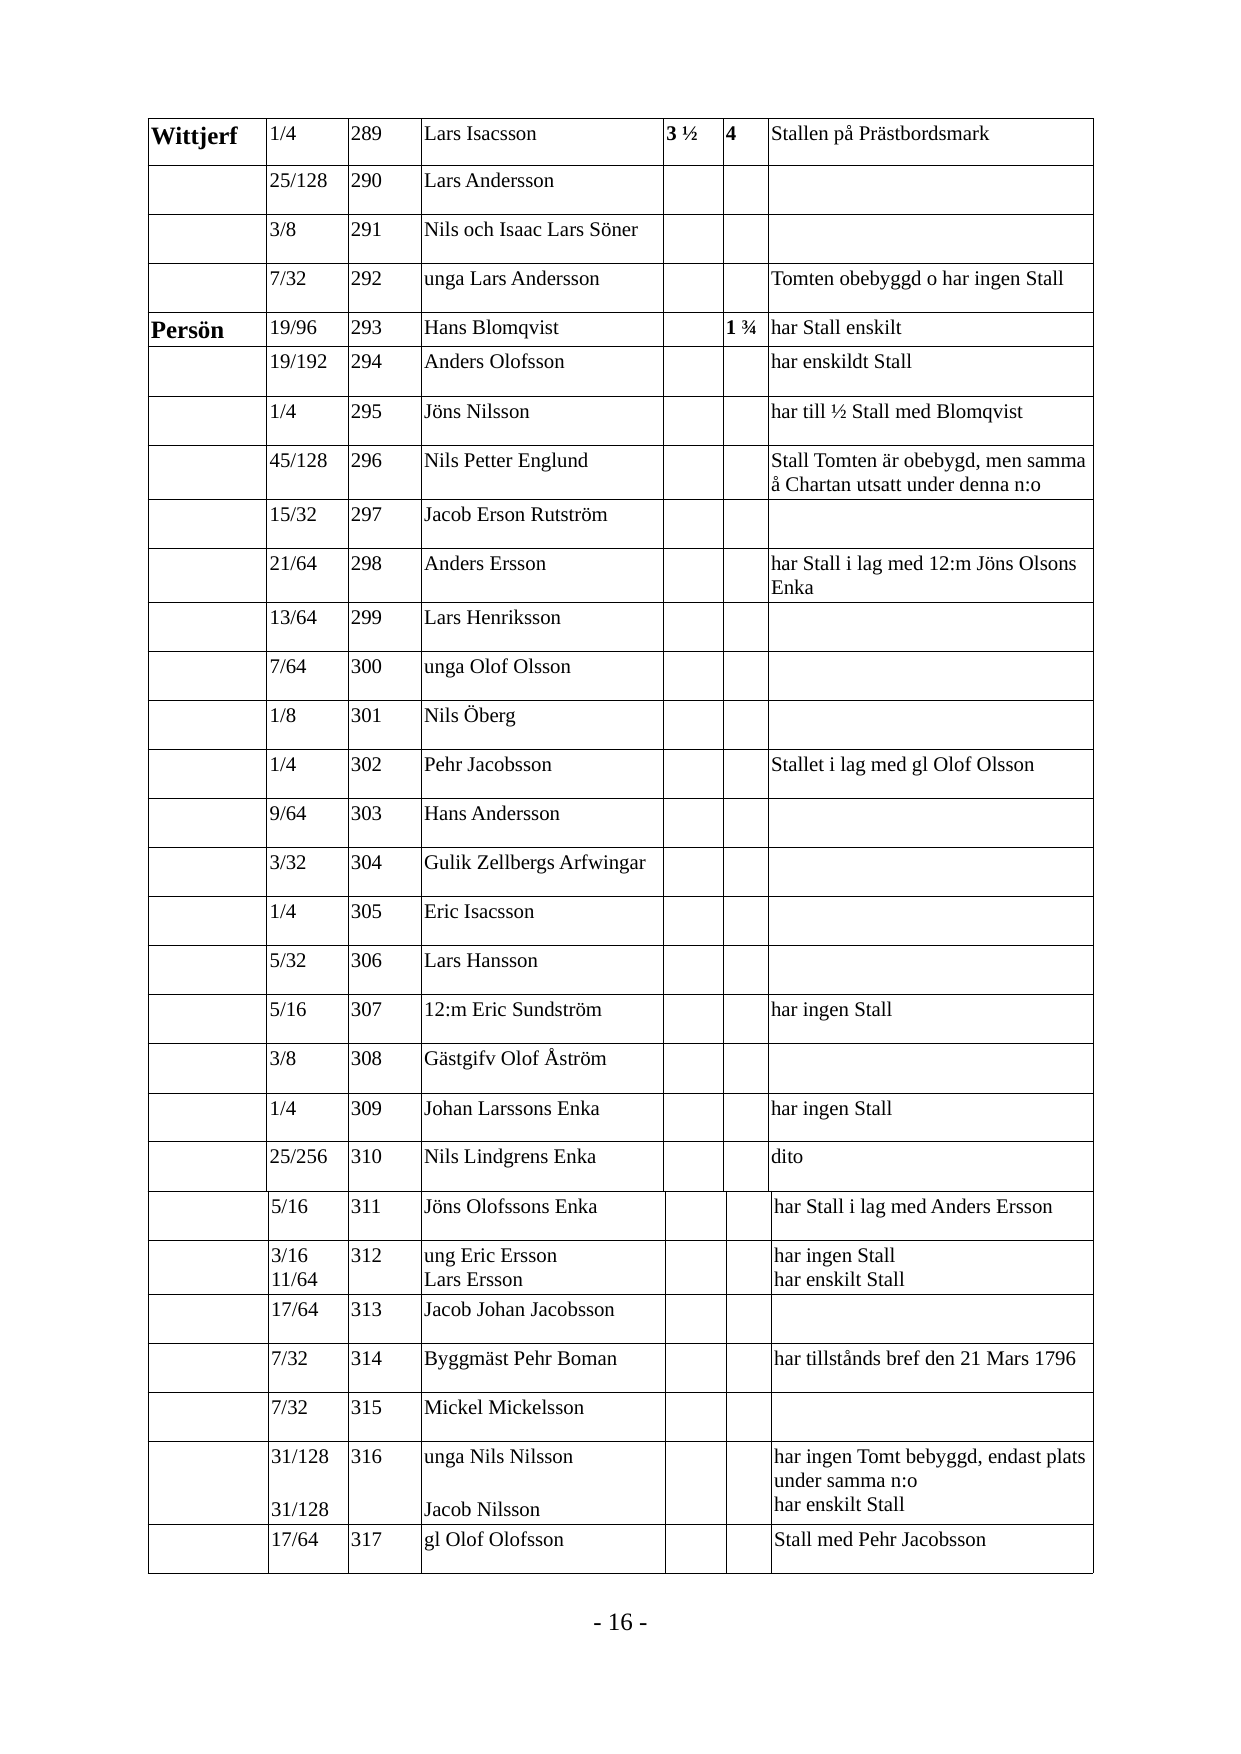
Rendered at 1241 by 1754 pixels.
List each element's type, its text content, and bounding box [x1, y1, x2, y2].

table_cell [664, 750, 723, 798]
table_cell [664, 215, 723, 263]
table_cell [666, 1442, 726, 1524]
table_cell 7/32 [269, 1393, 348, 1441]
table_cell [724, 397, 768, 444]
table_cell [149, 549, 266, 602]
table_cell [149, 347, 266, 396]
table_header [149, 1192, 268, 1240]
table_cell [727, 1525, 771, 1573]
table_cell Mickel Mickelsson [422, 1393, 665, 1441]
table_cell 31/128 31/128 [269, 1442, 348, 1524]
table_cell [149, 946, 266, 994]
table_cell har ingen Stall [769, 1094, 1093, 1141]
table_header [727, 1192, 771, 1240]
table_cell 301 [349, 701, 421, 749]
table_cell 298 [349, 549, 421, 602]
table_cell Stall Tomten är obebygd, men samma å Chartan utsatt under denna n:o [769, 446, 1093, 499]
table_cell 3/8 [267, 1044, 348, 1092]
table_cell Eric Isacsson [422, 897, 663, 945]
table_cell 314 [349, 1344, 421, 1392]
table_cell 3 ½ [664, 119, 723, 164]
table_cell unga Nils Nilsson Jacob Nilsson [422, 1442, 665, 1524]
table_cell [769, 603, 1093, 651]
table_cell [666, 1393, 726, 1441]
table_cell 312 [349, 1241, 421, 1294]
table_cell har till ½ Stall med Blomqvist [769, 397, 1093, 444]
table_cell Stallen på Prästbordsmark [769, 119, 1093, 164]
table_cell [666, 1241, 726, 1294]
table_cell Pehr Jacobsson [422, 750, 663, 798]
table_cell [149, 500, 266, 548]
table_cell [727, 1241, 771, 1294]
table_cell [769, 215, 1093, 263]
table_cell 289 [349, 119, 421, 164]
table_cell har Stall enskilt [769, 313, 1093, 346]
table_header [666, 1192, 726, 1240]
table_cell Byggmäst Pehr Boman [422, 1344, 665, 1392]
table_cell 292 [349, 264, 421, 312]
table_cell [724, 652, 768, 700]
table_cell 3/16 11/64 [269, 1241, 348, 1294]
table_cell 307 [349, 995, 421, 1043]
table_cell [724, 446, 768, 499]
table_cell [149, 1295, 268, 1343]
table_cell [664, 848, 723, 896]
table_cell 19/192 [267, 347, 348, 396]
table_cell Lars Henriksson [422, 603, 663, 651]
table_cell [149, 995, 266, 1043]
table_cell [664, 264, 723, 312]
table_cell [149, 1044, 266, 1092]
table_cell Lars Hansson [422, 946, 663, 994]
table_cell 1/4 [267, 1094, 348, 1141]
table_cell [664, 995, 723, 1043]
table_cell [149, 1142, 266, 1191]
table_cell 45/128 [267, 446, 348, 499]
table_cell Johan Larssons Enka [422, 1094, 663, 1141]
table_cell [664, 549, 723, 602]
table_cell har Stall i lag med 12:m Jöns Olsons Enka [769, 549, 1093, 602]
table_header har Stall i lag med Anders Ersson [772, 1192, 1093, 1240]
table_header Jöns Olofssons Enka [422, 1192, 665, 1240]
table_header 311 [349, 1192, 421, 1240]
table_cell Anders Ersson [422, 549, 663, 602]
table_cell Hans Blomqvist [422, 313, 663, 346]
table_cell unga Olof Olsson [422, 652, 663, 700]
table_cell 17/64 [269, 1295, 348, 1343]
table_cell [149, 848, 266, 896]
table_cell [769, 701, 1093, 749]
table_cell [769, 652, 1093, 700]
table_cell [724, 603, 768, 651]
table_cell [664, 313, 723, 346]
table_cell [727, 1344, 771, 1392]
table_cell [664, 603, 723, 651]
table_cell [769, 500, 1093, 548]
table_cell [149, 603, 266, 651]
table_cell 7/32 [267, 264, 348, 312]
table_cell [769, 897, 1093, 945]
table_cell 303 [349, 799, 421, 847]
table_cell 316 [349, 1442, 421, 1524]
table_cell 309 [349, 1094, 421, 1141]
table_cell 297 [349, 500, 421, 548]
table_cell [666, 1344, 726, 1392]
table_cell [664, 166, 723, 214]
table_cell 1/8 [267, 701, 348, 749]
table_cell [149, 397, 266, 444]
table_cell 9/64 [267, 799, 348, 847]
table_cell [664, 1044, 723, 1092]
table_cell [664, 946, 723, 994]
table_cell 304 [349, 848, 421, 896]
table_cell 290 [349, 166, 421, 214]
table_cell [724, 500, 768, 548]
table_cell 295 [349, 397, 421, 444]
table_cell [724, 995, 768, 1043]
table_cell unga Lars Andersson [422, 264, 663, 312]
table_cell ung Eric Ersson Lars Ersson [422, 1241, 665, 1294]
table_cell [149, 215, 266, 263]
table_cell [149, 1241, 268, 1294]
table_cell 1/4 [267, 119, 348, 164]
table_cell [664, 397, 723, 444]
table_cell [149, 1525, 268, 1573]
table_cell [149, 264, 266, 312]
table_cell 302 [349, 750, 421, 798]
table_cell Tomten obebyggd o har ingen Stall [769, 264, 1093, 312]
table_cell [149, 1442, 268, 1524]
table_cell [727, 1393, 771, 1441]
table_cell [664, 1142, 723, 1191]
table_cell [149, 897, 266, 945]
table_cell [772, 1393, 1093, 1441]
table_cell [149, 1393, 268, 1441]
table_cell [664, 347, 723, 396]
table_cell [664, 799, 723, 847]
table_cell [724, 1094, 768, 1141]
table_cell gl Olof Olofsson [422, 1525, 665, 1573]
table_cell [149, 799, 266, 847]
table_cell Anders Olofsson [422, 347, 663, 396]
table_cell [724, 1142, 768, 1191]
table_header 5/16 [269, 1192, 348, 1240]
table_cell [727, 1442, 771, 1524]
table_cell [664, 897, 723, 945]
table_cell dito [769, 1142, 1093, 1191]
table_cell 12:m Eric Sundström [422, 995, 663, 1043]
table_cell 1/4 [267, 397, 348, 444]
table_cell [149, 750, 266, 798]
table_cell 299 [349, 603, 421, 651]
table_cell 1/4 [267, 750, 348, 798]
table_cell [664, 701, 723, 749]
table_cell [727, 1295, 771, 1343]
table_cell [149, 166, 266, 214]
table_cell [664, 652, 723, 700]
table_cell 4 [724, 119, 768, 164]
table_cell Nils Lindgrens Enka [422, 1142, 663, 1191]
table_cell 5/32 [267, 946, 348, 994]
table_cell Nils och Isaac Lars Söner [422, 215, 663, 263]
table_cell [724, 264, 768, 312]
table_cell Gulik Zellbergs Arfwingar [422, 848, 663, 896]
table_cell [149, 1344, 268, 1392]
table_cell 5/16 [267, 995, 348, 1043]
table_cell [724, 347, 768, 396]
table_cell Wittjerf [149, 119, 266, 164]
table_cell [149, 1094, 266, 1141]
table_cell 3/32 [267, 848, 348, 896]
table_cell 315 [349, 1393, 421, 1441]
table_cell Jacob Johan Jacobsson [422, 1295, 665, 1343]
table_cell 294 [349, 347, 421, 396]
table_cell 313 [349, 1295, 421, 1343]
table_cell har tillstånds bref den 21 Mars 1796 [772, 1344, 1093, 1392]
table_cell [724, 750, 768, 798]
table_cell Jöns Nilsson [422, 397, 663, 444]
table_cell [724, 1044, 768, 1092]
table_cell 291 [349, 215, 421, 263]
table_cell [724, 549, 768, 602]
table_cell [664, 500, 723, 548]
table_cell 17/64 [269, 1525, 348, 1573]
table_cell [149, 701, 266, 749]
table_cell [724, 701, 768, 749]
table_cell Lars Andersson [422, 166, 663, 214]
table_cell 21/64 [267, 549, 348, 602]
table_cell [769, 799, 1093, 847]
table_cell 305 [349, 897, 421, 945]
table_cell Lars Isacsson [422, 119, 663, 164]
table_cell [769, 1044, 1093, 1092]
table_cell 7/32 [269, 1344, 348, 1392]
table_cell 3/8 [267, 215, 348, 263]
table_cell [769, 946, 1093, 994]
table_cell 296 [349, 446, 421, 499]
table_cell [149, 446, 266, 499]
table_cell har ingen Stall [769, 995, 1093, 1043]
table_cell Hans Andersson [422, 799, 663, 847]
table_cell [724, 897, 768, 945]
table_cell har enskildt Stall [769, 347, 1093, 396]
table_cell [769, 166, 1093, 214]
table_cell 7/64 [267, 652, 348, 700]
table_cell [724, 166, 768, 214]
table_cell 19/96 [267, 313, 348, 346]
table_cell [724, 215, 768, 263]
table_cell [724, 946, 768, 994]
table_cell [772, 1295, 1093, 1343]
table_cell Nils Petter Englund [422, 446, 663, 499]
table_cell [724, 799, 768, 847]
table_cell Gästgifv Olof Åström [422, 1044, 663, 1092]
table_cell 310 [349, 1142, 421, 1191]
table_cell Stallet i lag med gl Olof Olsson [769, 750, 1093, 798]
table_cell 308 [349, 1044, 421, 1092]
table_cell [666, 1295, 726, 1343]
table_cell 300 [349, 652, 421, 700]
table_cell [769, 848, 1093, 896]
table_cell Stall med Pehr Jacobsson [772, 1525, 1093, 1573]
table_cell 25/128 [267, 166, 348, 214]
table_cell har ingen Stall har enskilt Stall [772, 1241, 1093, 1294]
table_cell 1 ¾ [724, 313, 768, 346]
table_cell 1/4 [267, 897, 348, 945]
table_cell 306 [349, 946, 421, 994]
table_cell Nils Öberg [422, 701, 663, 749]
table_cell [666, 1525, 726, 1573]
table_cell 15/32 [267, 500, 348, 548]
table_cell har ingen Tomt bebyggd, endast plats under samma n:o har enskilt Stall [772, 1442, 1093, 1524]
table_cell [724, 848, 768, 896]
table_cell [664, 1094, 723, 1141]
table_cell 293 [349, 313, 421, 346]
table_cell 13/64 [267, 603, 348, 651]
table_cell Jacob Erson Rutström [422, 500, 663, 548]
table_cell 317 [349, 1525, 421, 1573]
table_cell 25/256 [267, 1142, 348, 1191]
table_cell Persön [149, 313, 266, 346]
table_cell [149, 652, 266, 700]
table_cell [664, 446, 723, 499]
